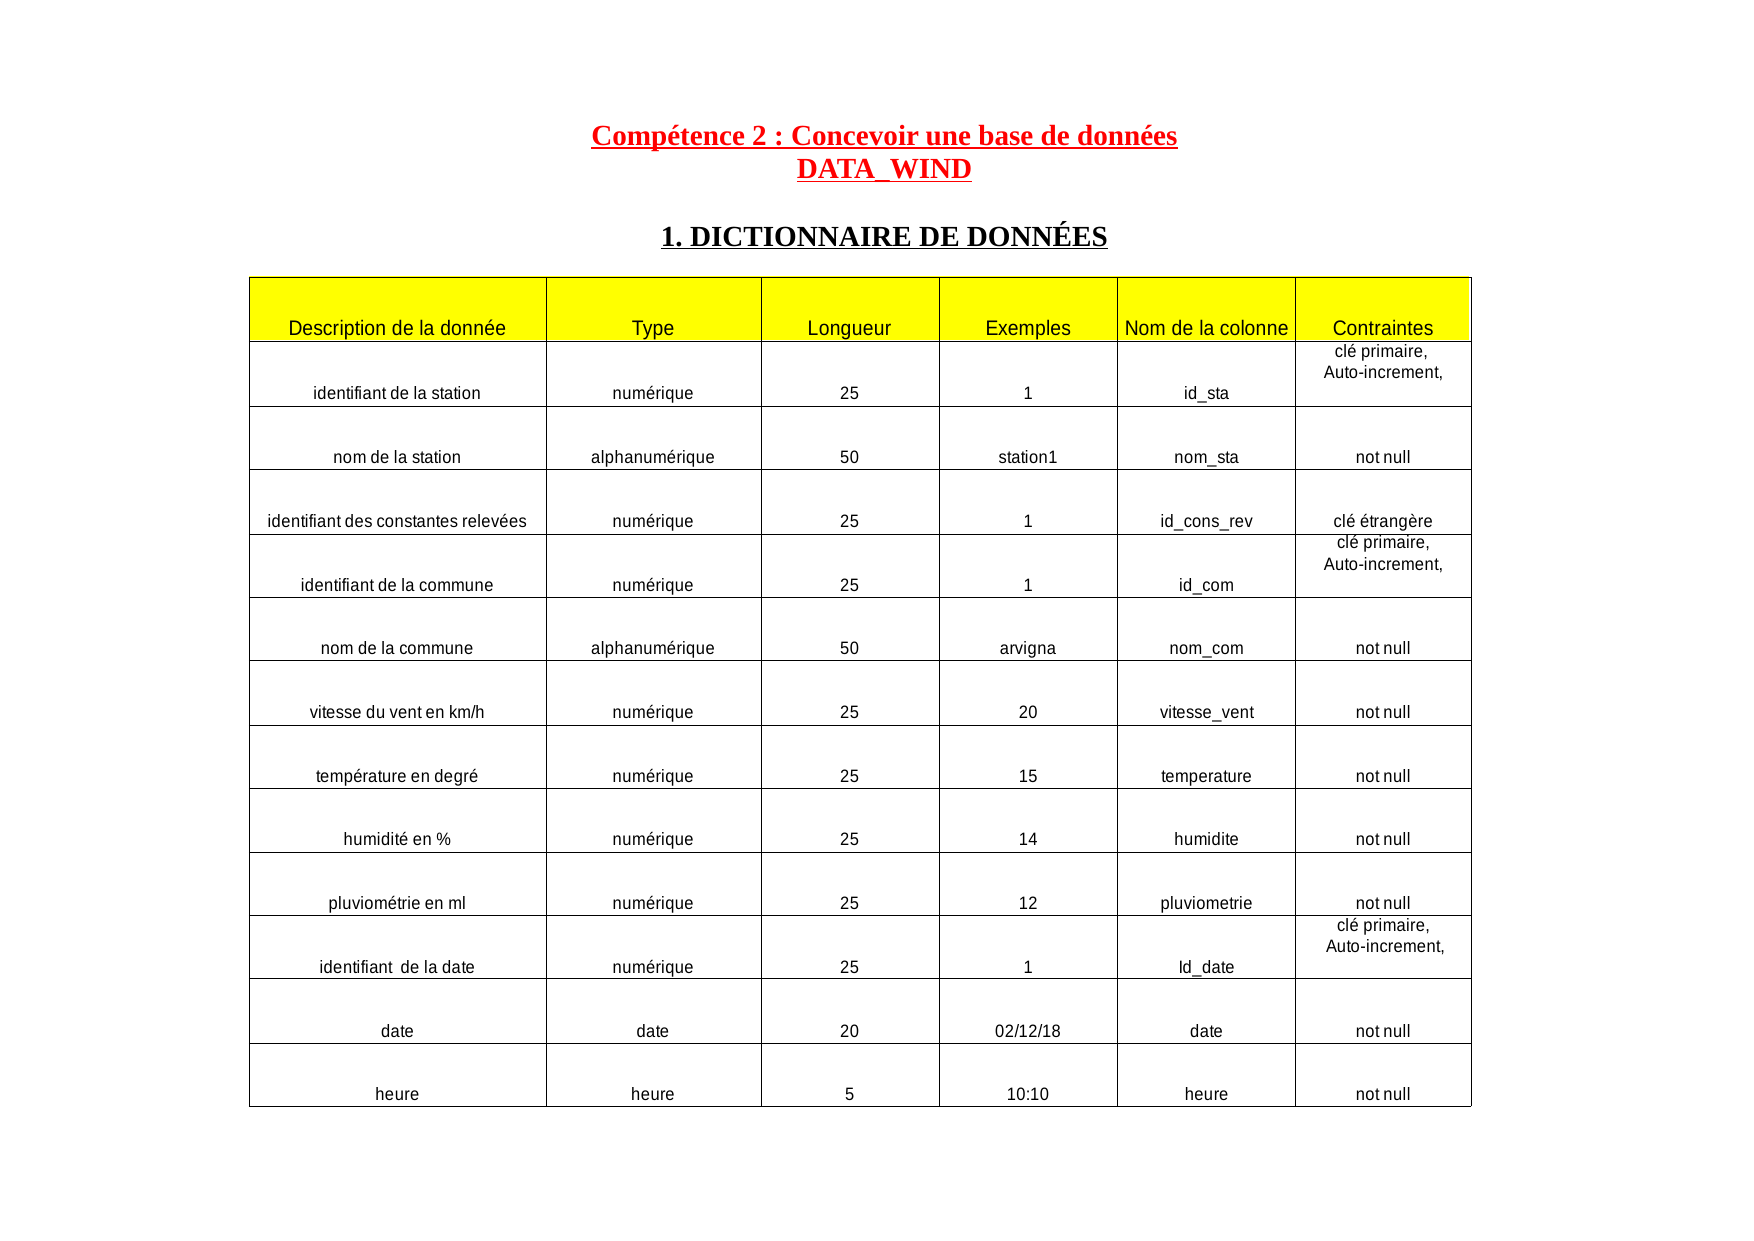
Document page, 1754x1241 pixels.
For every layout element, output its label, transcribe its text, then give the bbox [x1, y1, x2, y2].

text Compétence 2 : Concevoir une base de données [133, 118, 1635, 152]
text 1. DICTIONNAIRE DE DONNÉES [133, 219, 1635, 252]
text DATA_WIND [133, 152, 1635, 185]
